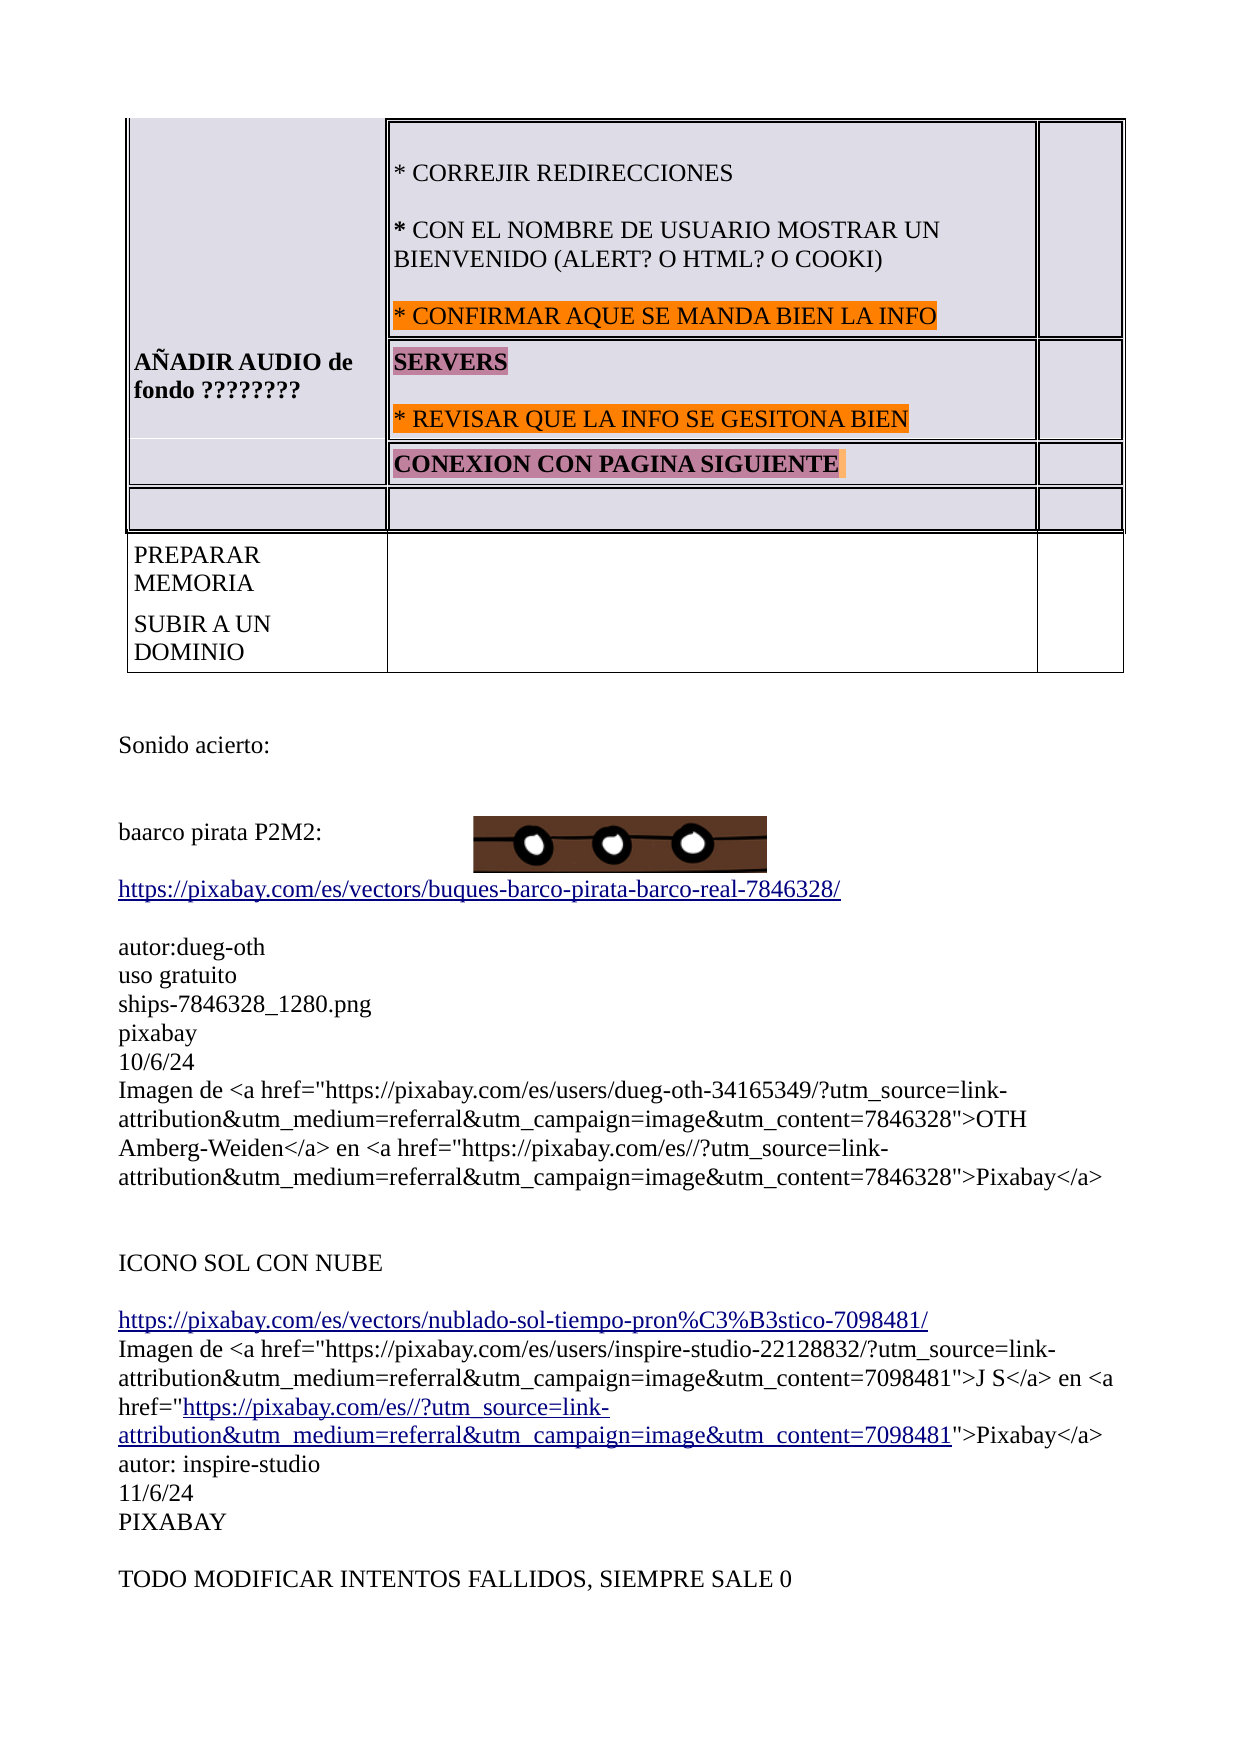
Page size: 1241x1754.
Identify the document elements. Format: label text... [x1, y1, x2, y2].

table_cell PREPARAR MEMORIA [128, 534, 387, 603]
table_cell [130, 439, 385, 484]
table_cell SERVERS * REVISAR QUE LA INFO SE GESITONA BIEN [390, 341, 1035, 438]
text TODO MODIFICAR INTENTOS FALLIDOS, SIEMPRE SALE 0 [118, 1564, 1122, 1593]
table_cell SUBIR A UN DOMINIO [128, 603, 387, 672]
table_cell [1040, 341, 1121, 438]
table_cell * CORREJIR REDIRECCIONES * CON EL NOMBRE DE USUARIO MOSTRAR UN BIENVENIDO (ALERT? O HTML? O COOKI) * CONFIRMAR AQUE SE MANDA BIEN LA INFO [390, 123, 1035, 336]
text 11/6/24 [118, 1478, 1122, 1507]
text autor: inspire-studio [118, 1449, 1122, 1478]
table_cell [1040, 123, 1121, 336]
table_cell CONEXION CON PAGINA SIGUIENTE [390, 444, 1035, 484]
table_cell [1040, 489, 1121, 529]
table_cell [1038, 603, 1123, 672]
table_cell [1040, 444, 1121, 484]
table_cell [388, 603, 1037, 672]
text PIXABAY [118, 1507, 1122, 1535]
table_cell AÑADIR AUDIO de fondo ???????? [130, 336, 385, 438]
text Sonido acierto: [118, 730, 1122, 788]
table_cell [388, 534, 1037, 603]
picture [473, 816, 767, 873]
table_cell [390, 489, 1035, 529]
table_cell [130, 118, 385, 336]
table_cell [130, 489, 385, 529]
table_cell [1038, 534, 1123, 603]
text baarco pirata P2M2: https://pixabay.com/es/vectors/buques-barco-pirata-barco-real-7846328/ autor:dueg-oth uso gratuito ships-7846328_1280.png pixabay 10/6/24 Imagen de <a href="https://pixabay.com/es/users/dueg-oth-34165349/?utm_source=link-attribution&utm_medium=referral&utm_campaign=image&utm_content=7846328">OTH Amberg-Weiden</a> en <a href="https://pixabay.com/es//?utm_source=link-attribution&utm_medium=referral&utm_campaign=image&utm_content=7846328">Pixabay</a> ICONO SOL CON NUBE https://pixabay.com/es/vectors/nublado-sol-tiempo-pron%C3%B3stico-7098481/ [118, 817, 1122, 1334]
text Imagen de <a href="https://pixabay.com/es/users/inspire-studio-22128832/?utm_source=link-attribution&utm_medium=referral&utm_campaign=image&utm_content=7098481">J S</a> en <a href="https://pixabay.com/es//?utm_source=link-attribution&utm_medium=referral&utm_campaign=image&utm_content=7098481">Pixabay</a> [118, 1334, 1122, 1449]
